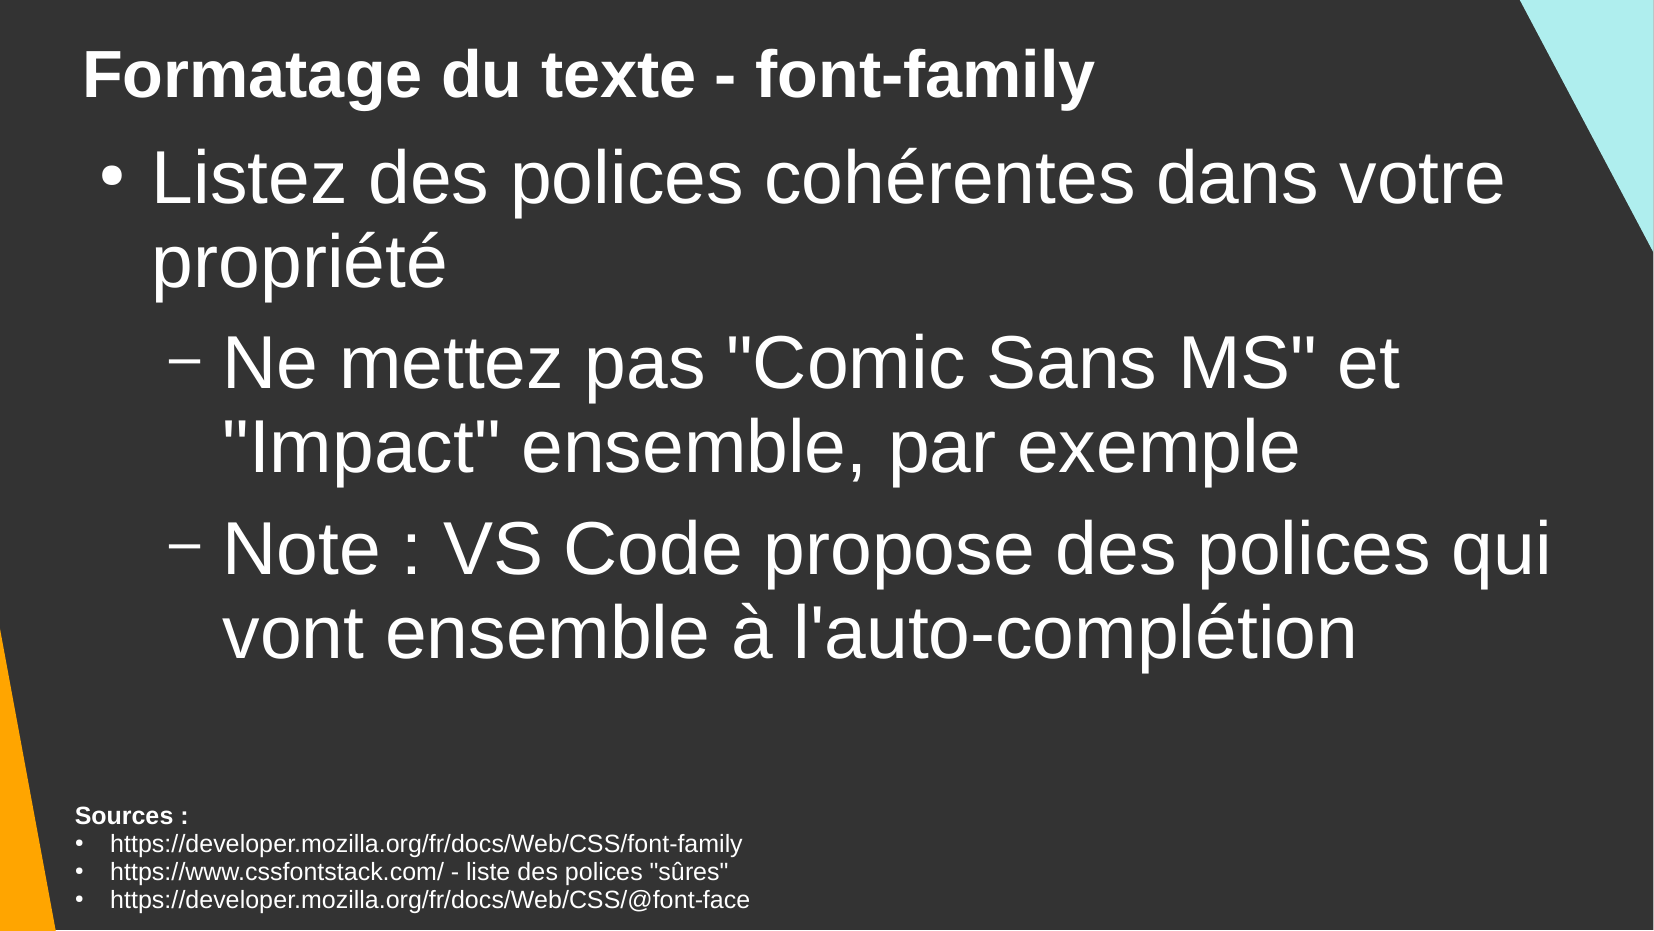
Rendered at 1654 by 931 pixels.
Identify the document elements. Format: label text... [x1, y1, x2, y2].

text_box Sources : https://developer.mozilla.org/fr/docs/Web/CSS/font-family https://www.cssfontstack.com/ - liste des polices "sûres" https://developer.mozilla.org/fr/docs/Web/CSS/@font-face [60, 794, 1546, 931]
text_box [1519, 0, 1654, 254]
title Formatage du texte - font-family [82, 37, 1571, 114]
text_box [0, 628, 56, 931]
list Listez des polices cohérentes dans votre propriété Ne mettez pas "Comic Sans MS" et "Impact" ensemble, par exemple Note : VS Code propose des polices qui vont ensemble à l'auto-complétion [80, 135, 1605, 753]
